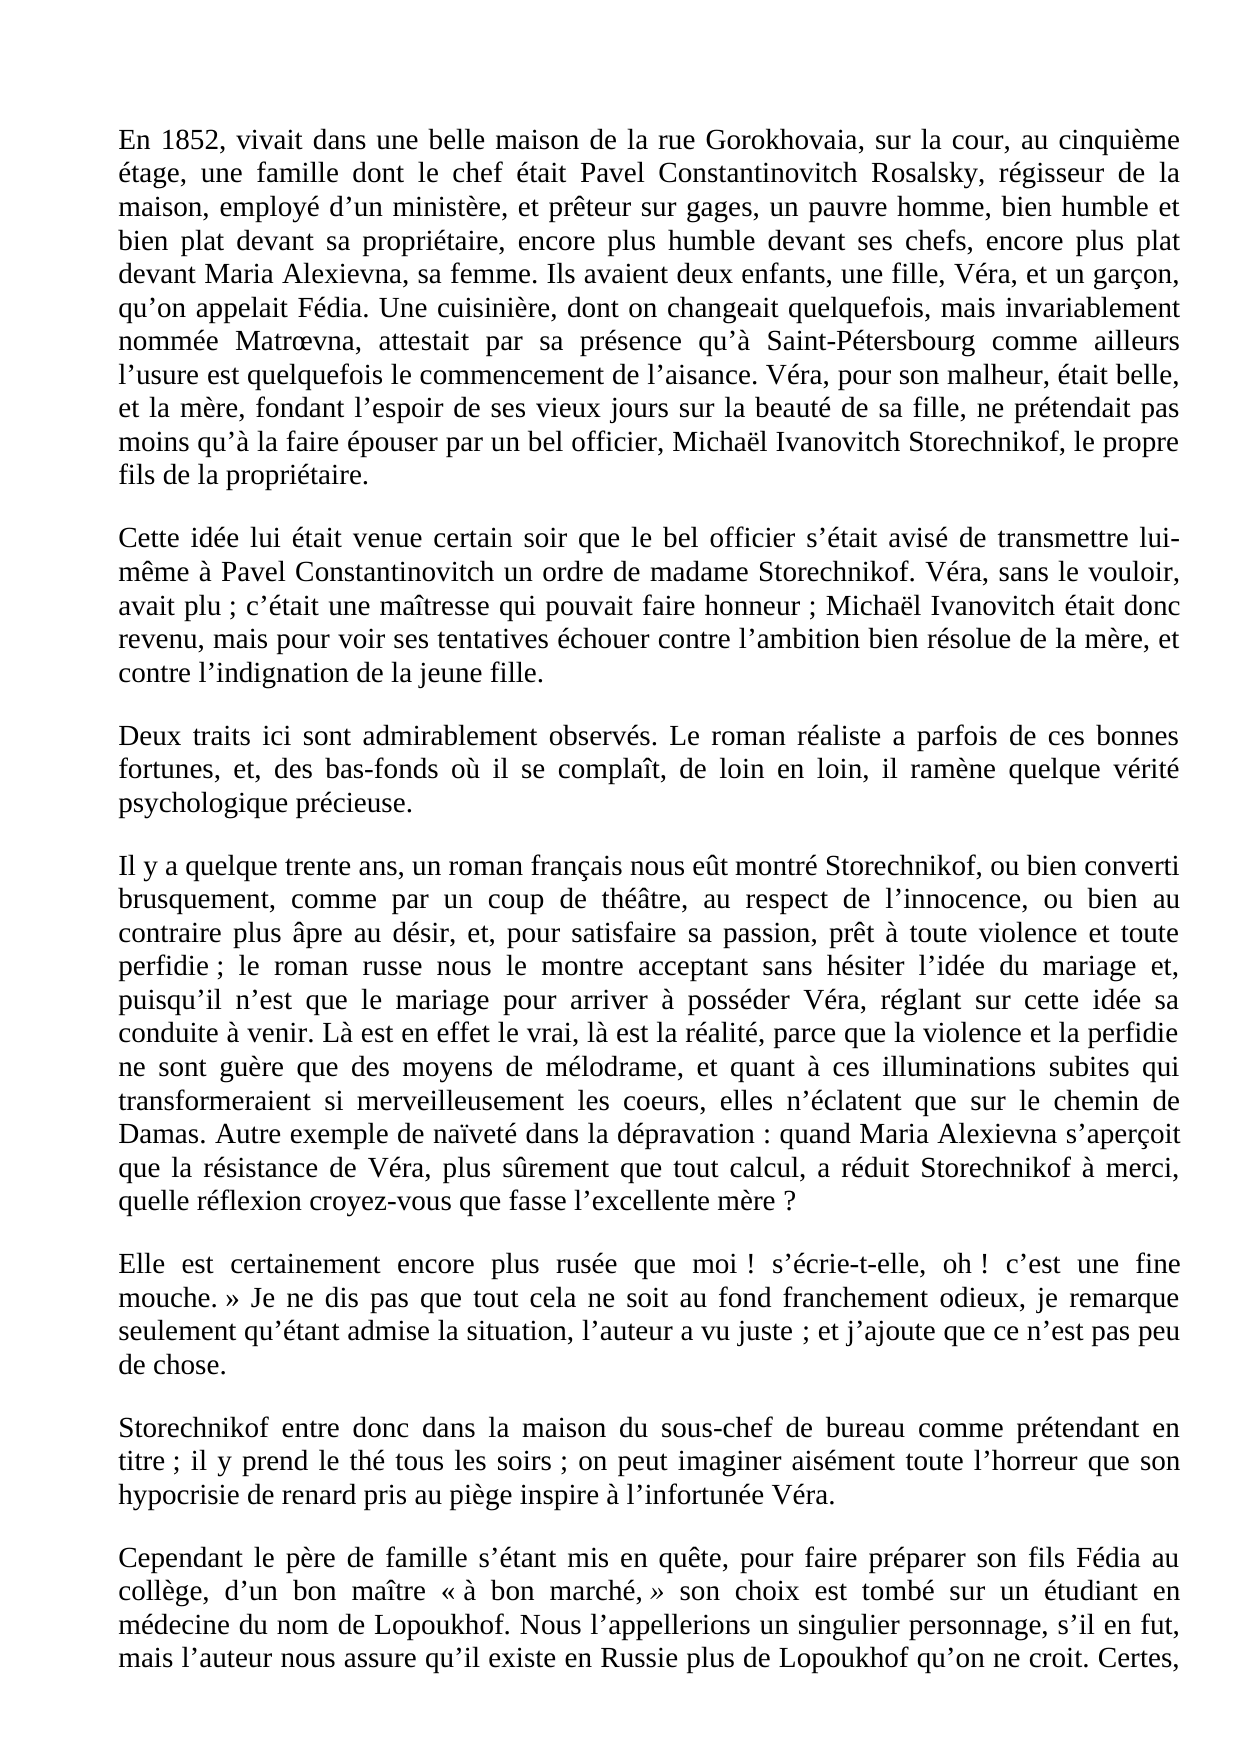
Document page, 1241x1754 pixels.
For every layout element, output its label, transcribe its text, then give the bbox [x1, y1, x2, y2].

text Cette idée lui était venue certain soir que le bel officier s’était avisé de transmettre lui-même à Pavel Constantinovitch un ordre de madame Storechnikof. Véra, sans le vouloir, avait plu ; c’était une maîtresse qui pouvait faire honneur ; Michaël Ivanovitch était donc revenu, mais pour voir ses tentatives échouer contre l’ambition bien résolue de la mère, et contre l’indignation de la jeune fille. [118, 521, 1181, 688]
text En 1852, vivait dans une belle maison de la rue Gorokhovaia, sur la cour, au cinquième étage, une famille dont le chef était Pavel Constantinovitch Rosalsky, régisseur de la maison, employé d’un ministère, et prêteur sur gages, un pauvre homme, bien humble et bien plat devant sa propriétaire, encore plus humble devant ses chefs, encore plus plat devant Maria Alexievna, sa femme. Ils avaient deux enfants, une fille, Véra, et un garçon, qu’on appelait Fédia. Une cuisinière, dont on changeait quelquefois, mais invariablement nommée Matrœvna, attestait par sa présence qu’à Saint-Pétersbourg comme ailleurs l’usure est quelquefois le commencement de l’aisance. Véra, pour son malheur, était belle, et la mère, fondant l’espoir de ses vieux jours sur la beauté de sa fille, ne prétendait pas moins qu’à la faire épouser par un bel officier, Michaël Ivanovitch Storechnikof, le propre fils de la propriétaire. [118, 122, 1181, 491]
text Il y a quelque trente ans, un roman français nous eût montré Storechnikof, ou bien converti brusquement, comme par un coup de théâtre, au respect de l’innocence, ou bien au contraire plus âpre au désir, et, pour satisfaire sa passion, prêt à toute violence et toute perfidie ; le roman russe nous le montre acceptant sans hésiter l’idée du mariage et, puisqu’il n’est que le mariage pour arriver à posséder Véra, réglant sur cette idée sa conduite à venir. Là est en effet le vrai, là est la réalité, parce que la violence et la perfidie ne sont guère que des moyens de mélodrame, et quant à ces illuminations subites qui transformeraient si merveilleusement les coeurs, elles n’éclatent que sur le chemin de Damas. Autre exemple de naïveté dans la dépravation : quand Maria Alexievna s’aperçoit que la résistance de Véra, plus sûrement que tout calcul, a réduit Storechnikof à merci, quelle réflexion croyez-vous que fasse l’excellente mère ? [118, 848, 1181, 1217]
text Elle est certainement encore plus rusée que moi ! s’écrie-t-elle, oh ! c’est une fine mouche. » Je ne dis pas que tout cela ne soit au fond franchement odieux, je remarque seulement qu’étant admise la situation, l’auteur a vu juste ; et j’ajoute que ce n’est pas peu de chose. [118, 1246, 1181, 1380]
text Storechnikof entre donc dans la maison du sous-chef de bureau comme prétendant en titre ; il y prend le thé tous les soirs ; on peut imaginer aisément toute l’horreur que son hypocrisie de renard pris au piège inspire à l’infortunée Véra. [118, 1410, 1181, 1511]
text Cependant le père de famille s’étant mis en quête, pour faire préparer son fils Fédia au collège, d’un bon maître « à bon marché, » son choix est tombé sur un étudiant en médecine du nom de Lopoukhof. Nous l’appellerions un singulier personnage, s’il en fut, mais l’auteur nous assure qu’il existe en Russie plus de Lopoukhof qu’on ne croit. Certes, [118, 1540, 1181, 1674]
text Deux traits ici sont admirablement observés. Le roman réaliste a parfois de ces bonnes fortunes, et, des bas-fonds où il se complaît, de loin en loin, il ramène quelque vérité psychologique précieuse. [118, 718, 1181, 818]
